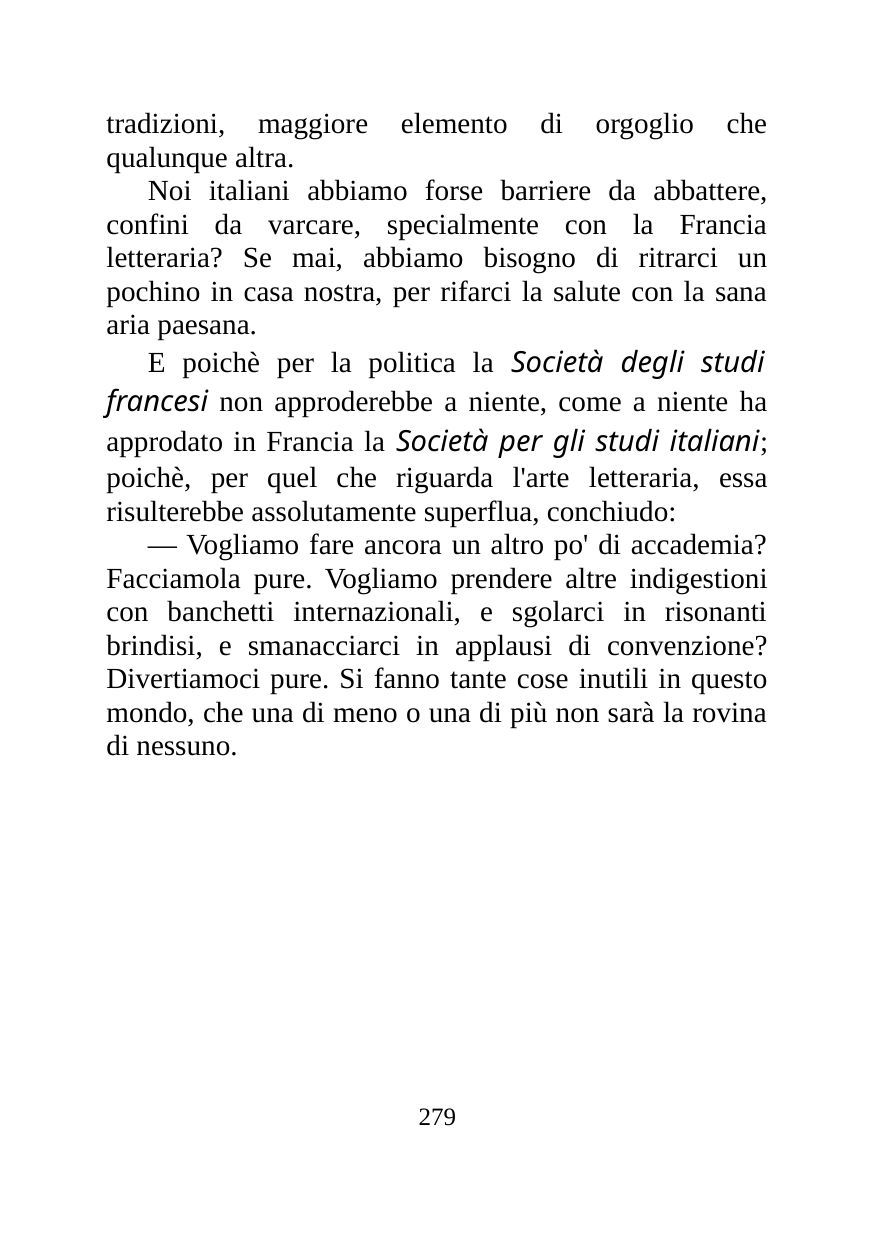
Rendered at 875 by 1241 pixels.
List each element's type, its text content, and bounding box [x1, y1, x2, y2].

text tradizioni, maggiore elemento di orgoglio che qualunque altra. [106, 106, 768, 173]
text — Vogliamo fare ancora un altro po' di accademia? Facciamola pure. Vogliamo prendere altre indigestioni con banchetti internazionali, e sgolarci in risonanti brindisi, e smanacciarci in applausi di convenzione? Divertiamoci pure. Si fanno tante cose inutili in questo mondo, che una di meno o una di più non sarà la rovina di nessuno. [106, 527, 768, 762]
text Noi italiani abbiamo forse barriere da abbattere, confini da varcare, specialmente con la Francia letteraria? Se mai, abbiamo bisogno di ritrarci un pochino in casa nostra, per rifarci la salute con la sana aria paesana. [106, 173, 768, 341]
text E poichè per la politica la Società degli studi francesi non approderebbe a niente, come a niente ha approdato in Francia la Società per gli studi italiani; poichè, per quel che riguarda l'arte letteraria, essa risulterebbe assolutamente superflua, conchiudo: [106, 341, 768, 527]
